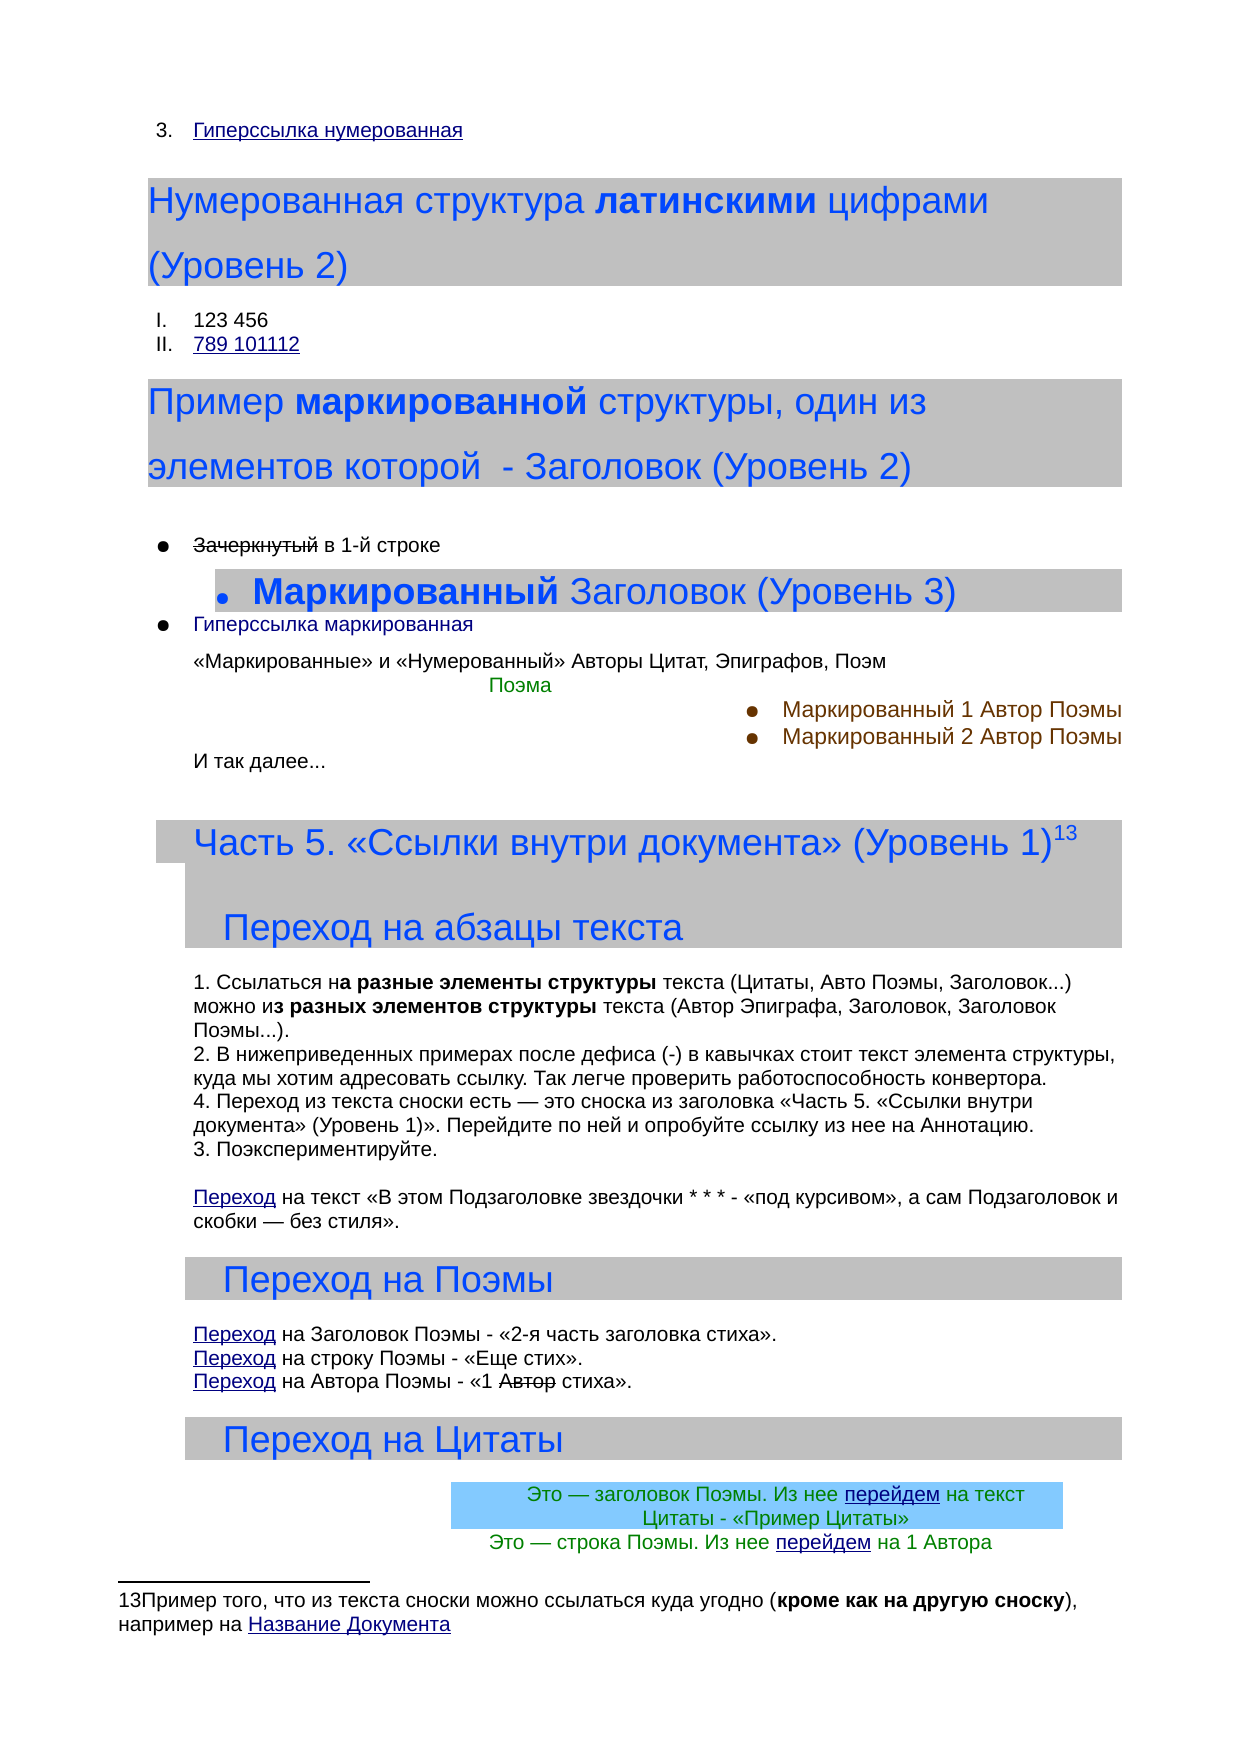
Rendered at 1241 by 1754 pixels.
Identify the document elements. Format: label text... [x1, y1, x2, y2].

list 3. Поэкспериментируйте. [156, 1137, 1122, 1161]
list 2. В нижеприведенных примерах после дефиса (-) в кавычках стоит текст элемента структуры, куда мы хотим адресовать ссылку. Так легче проверить работоспособность конвертора. [156, 1041, 1122, 1089]
text Нумерованная структура латинскими цифрами (Уровень 2) [148, 178, 1122, 286]
text Пример маркированной структуры, один из элементов которой - Заголовок (Уровень 2) [148, 379, 1122, 487]
list 4. Переход из текста сноски есть — это сноска из заголовка «Часть 5. «Ссылки внутри документа» (Уровень 1)». Перейдите по ней и опробуйте ссылку из нее на Аннотацию. [156, 1089, 1122, 1137]
list Гиперссылка нумерованная [156, 118, 1122, 142]
list Маркированный 1 Автор Поэмы [362, 696, 1122, 723]
list 789 101112 [156, 332, 1122, 356]
list Гиперссылка маркированная [156, 612, 1122, 636]
list Это — строка Поэмы. Из нее перейдем на 1 Автора [451, 1529, 1063, 1553]
list Пример того, что из текста сноски можно ссылаться куда угодно (кроме как на другую сноску), например на Название Документа [118, 1588, 1122, 1636]
list Переход на строку Поэмы - «Еще стих». [156, 1345, 1122, 1369]
list Переход на Цитаты [185, 1417, 1122, 1460]
list Маркированный Заголовок (Уровень 3) [215, 569, 1122, 612]
list Часть 5. «Ссылки внутри документа» (Уровень 1) [156, 820, 1122, 863]
list Переход на Заголовок Поэмы - «2-я часть заголовка стиха». [156, 1321, 1122, 1345]
list Переход на абзацы текста [185, 905, 1122, 948]
list Маркированный 2 Автор Поэмы [362, 723, 1122, 749]
list Переход на Поэмы [185, 1257, 1122, 1300]
list 123 456 [156, 308, 1122, 332]
list Переход на Автора Поэмы - «1 Автор стиха». [156, 1369, 1122, 1393]
list «Маркированные» и «Нумерованный» Авторы Цитат, Эпиграфов, Поэм [156, 648, 1122, 672]
list Переход на текст «В этом Подзаголовке звездочки * * * - «под курсивом», а сам Подзаголовок и скобки — без стиля». [156, 1185, 1122, 1233]
title Это — заголовок Поэмы. Из нее перейдем на текст Цитаты - «Пример Цитаты» [451, 1482, 1063, 1529]
list Зачеркнутый в 1-й строке [156, 532, 1122, 556]
list 1. Ссылаться на разные элементы структуры текста (Цитаты, Авто Поэмы, Заголовок...) можно из разных элементов структуры текста (Автор Эпиграфа, Заголовок, Заголовок Поэмы...). [156, 969, 1122, 1041]
list Поэма [451, 672, 1063, 696]
list И так далее... [156, 749, 1122, 773]
